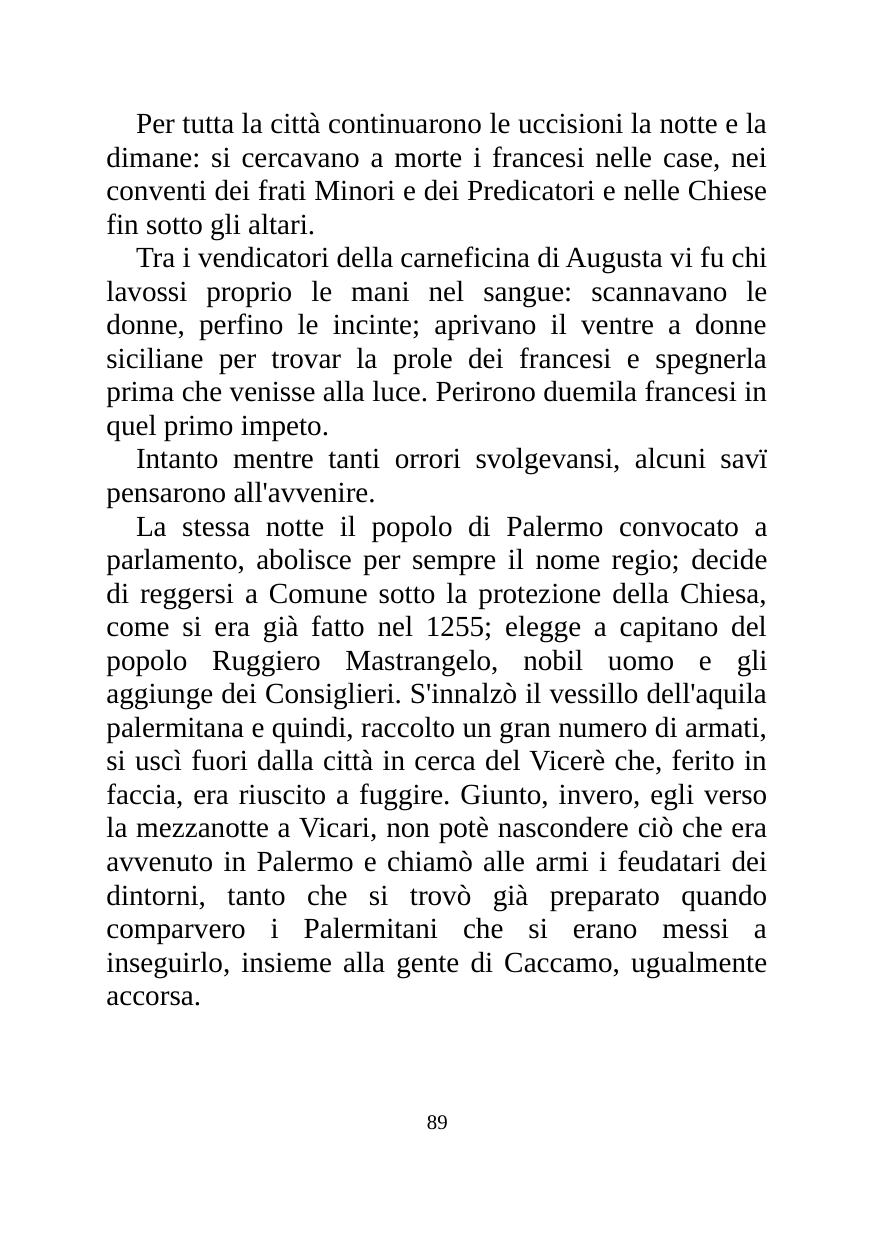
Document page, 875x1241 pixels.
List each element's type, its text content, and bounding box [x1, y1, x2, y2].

text Tra i vendicatori della carneficina di Augusta vi fu chi lavossi proprio le mani nel sangue: scannavano le donne, perfino le incinte; aprivano il ventre a donne siciliane per trovar la prole dei francesi e spegnerla prima che venisse alla luce. Perirono duemila francesi in quel primo impeto. [106, 240, 768, 442]
text Per tutta la città continuarono le uccisioni la notte e la dimane: si cercavano a morte i francesi nelle case, nei conventi dei frati Minori e dei Predicatori e nelle Chiese fin sotto gli altari. [106, 106, 768, 240]
text La stessa notte il popolo di Palermo convocato a parlamento, abolisce per sempre il nome regio; decide di reggersi a Comune sotto la protezione della Chiesa, come si era già fatto nel 1255; elegge a capitano del popolo Ruggiero Mastrangelo, nobil uomo e gli aggiunge dei Consiglieri. S'innalzò il vessillo dell'aquila palermitana e quindi, raccolto un gran numero di armati, si uscì fuori dalla città in cerca del Vicerè che, ferito in faccia, era riuscito a fuggire. Giunto, invero, egli verso la mezzanotte a Vicari, non potè nascondere ciò che era avvenuto in Palermo e chiamò alle armi i feudatari dei dintorni, tanto che si trovò già preparato quando comparvero i Palermitani che si erano messi a inseguirlo, insieme alla gente di Caccamo, ugualmente accorsa. [106, 509, 768, 1012]
text Intanto mentre tanti orrori svolgevansi, alcuni savï pensarono all'avvenire. [106, 442, 768, 509]
